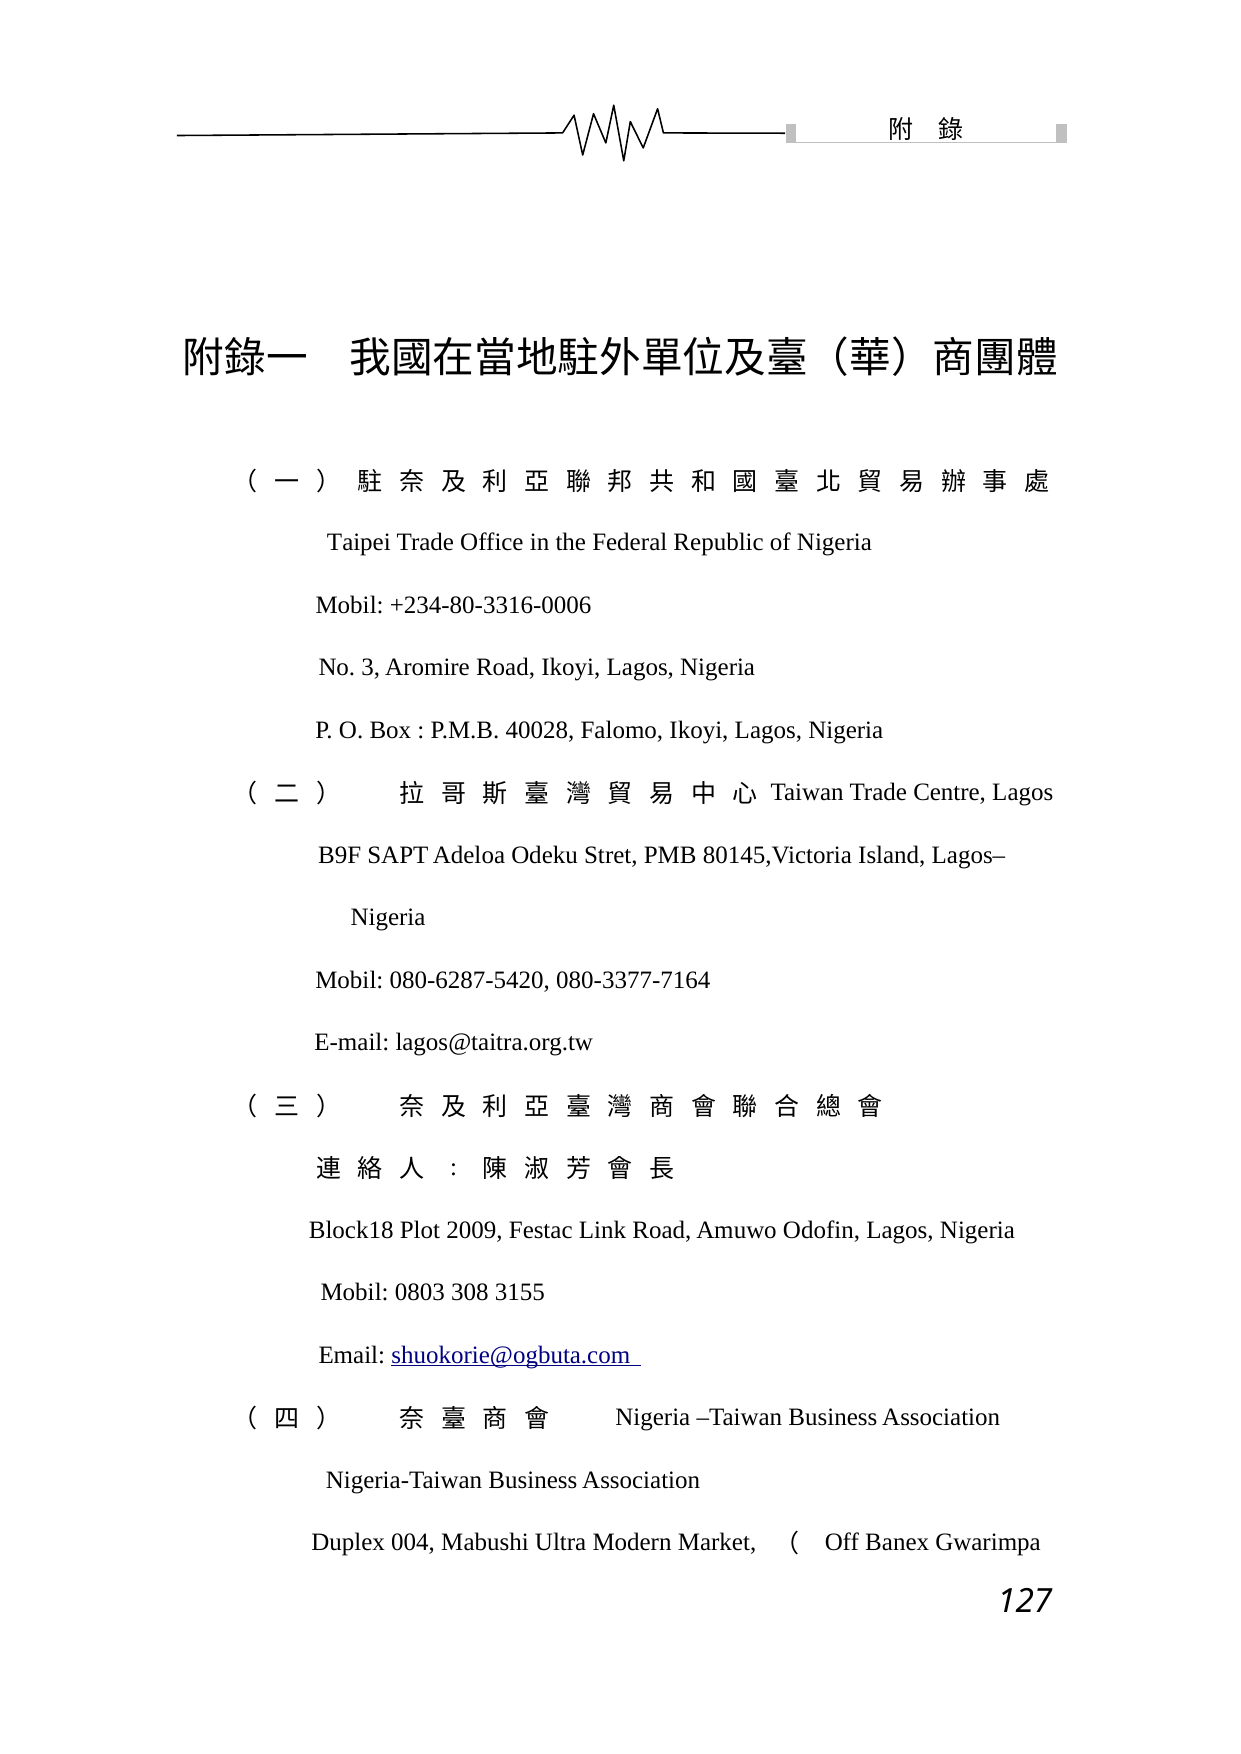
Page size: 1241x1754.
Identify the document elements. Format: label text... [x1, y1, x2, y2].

text Nigeria-Taiwan Business Association [281, 1438, 1058, 1500]
text Mobil: 080-6287-5420, 080-3377-7164 [281, 938, 1058, 1000]
text Email: shuokorie@ogbuta.com [281, 1313, 1058, 1375]
text Block18 Plot 2009, Festac Link Road, Amuwo Odofin, Lagos, Nigeria [281, 1188, 1058, 1250]
text P. O. Box : P.M.B. 40028, Falomo, Ikoyi, Lagos, Nigeria [281, 688, 1058, 750]
text 連絡人:陳淑芳會長 [281, 1125, 1058, 1188]
text 附錄一 我國在當地駐外單位及臺（華）商團體 [183, 313, 1058, 375]
text Mobil: +234-80-3316-0006 [281, 563, 1058, 625]
text （二） 拉哥斯臺灣貿易中心Taiwan Trade Centre, Lagos [207, 750, 1058, 813]
text No. 3, Aromire Road, Ikoyi, Lagos, Nigeria [281, 625, 1058, 688]
text Duplex 004, Mabushi Ultra Modern Market, （Off Banex Gwarimpa [281, 1500, 1058, 1563]
text Taipei Trade Office in the Federal Republic of Nigeria [281, 500, 1058, 563]
text （三） 奈及利亞臺灣商會聯合總會 [207, 1063, 1058, 1125]
text Mobil: 0803 308 3155 [281, 1250, 1058, 1313]
text （四） 奈臺商會 Nigeria –Taiwan Business Association [207, 1375, 1058, 1438]
text B9F SAPT Adeloa Odeku Stret, PMB 80145,Victoria Island, Lagos–Nigeria [281, 813, 1058, 938]
text E-mail: lagos@taitra.org.tw [281, 1000, 1058, 1063]
text （一）駐奈及利亞聯邦共和國臺北貿易辦事處 [207, 438, 1058, 500]
